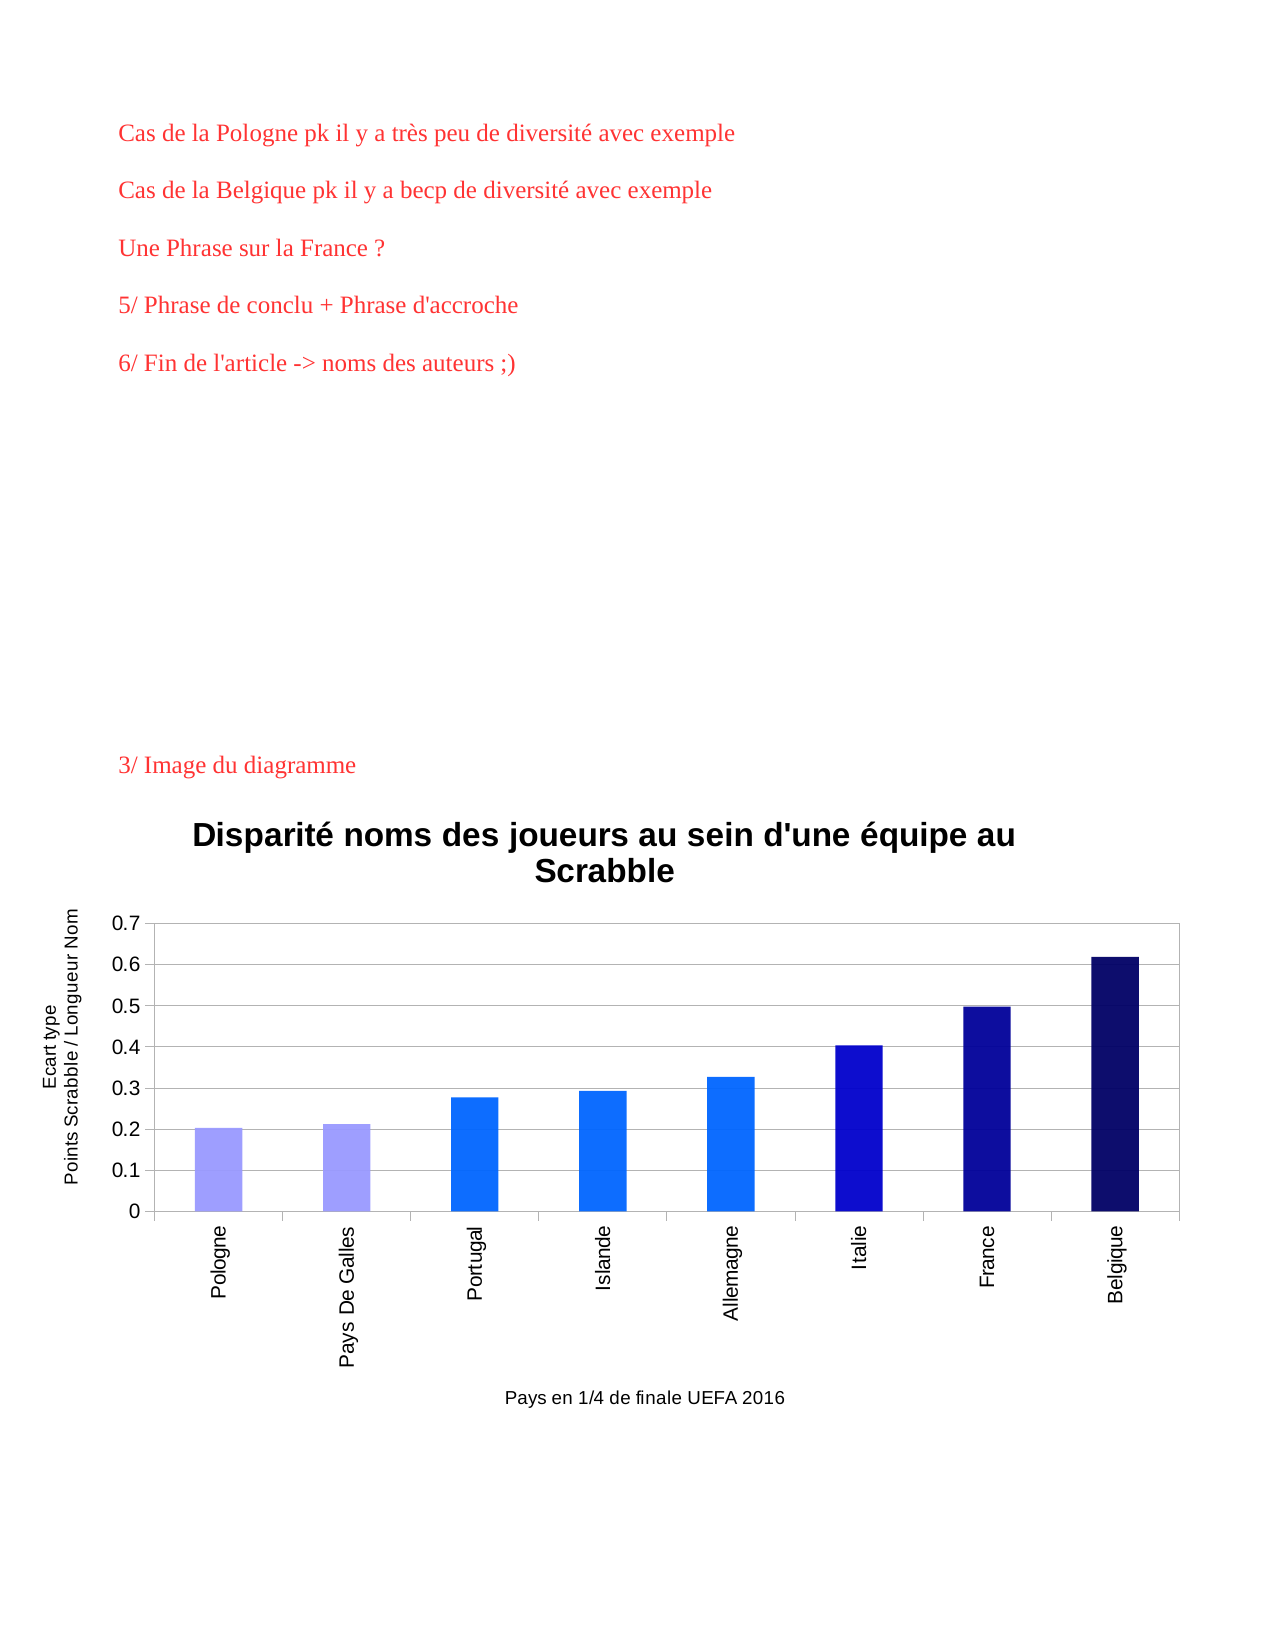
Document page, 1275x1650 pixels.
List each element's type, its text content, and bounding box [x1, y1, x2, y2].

text Cas de la Pologne pk il y a très peu de diversité avec exemple [118, 118, 1157, 176]
text Une Phrase sur la France ? [118, 233, 1157, 262]
text Cas de la Belgique pk il y a becp de diversité avec exemple [118, 176, 1157, 204]
text 6/ Fin de l'article -> noms des auteurs ;) [118, 348, 1157, 377]
text 5/ Phrase de conclu + Phrase d'accroche [118, 291, 1157, 319]
text 3/ Image du diagramme [118, 751, 1157, 779]
